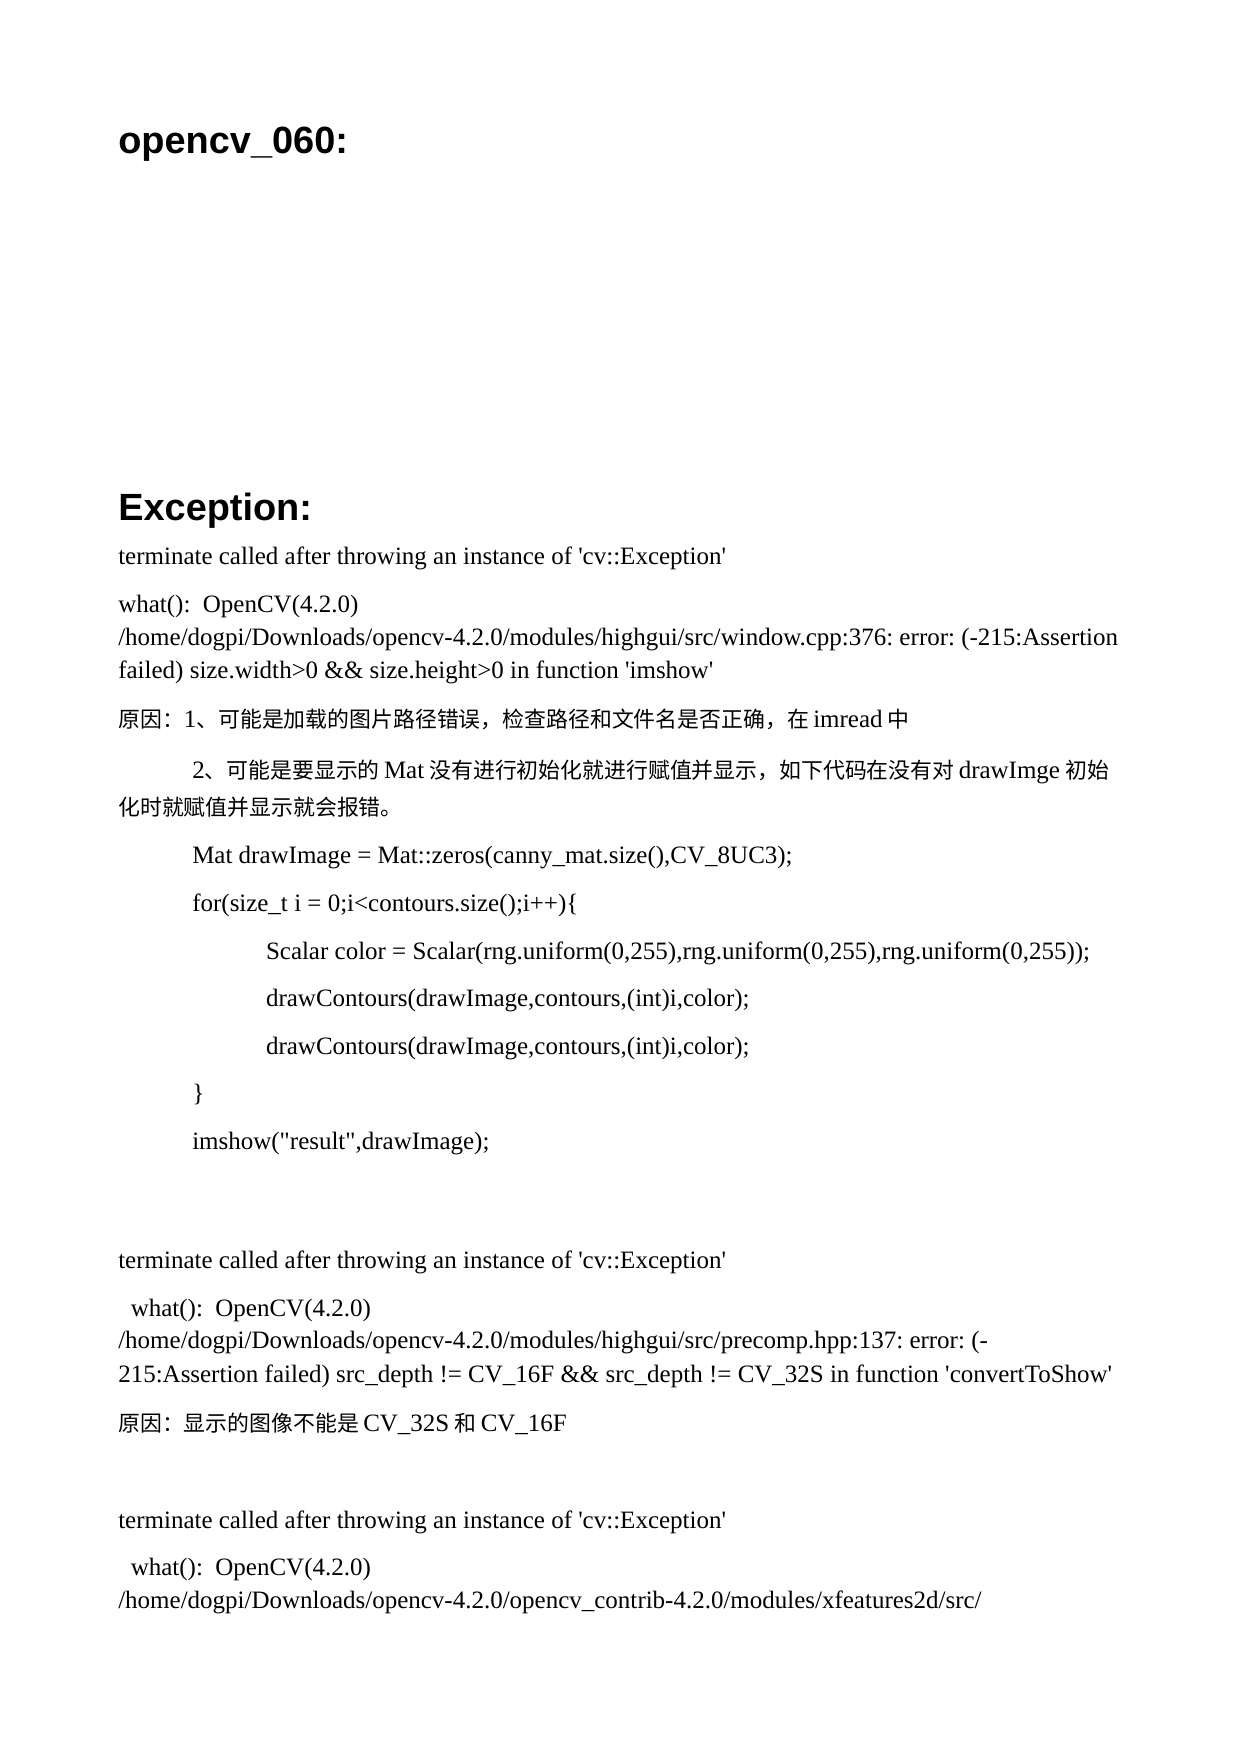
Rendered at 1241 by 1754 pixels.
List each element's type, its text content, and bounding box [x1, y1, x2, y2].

text what(): OpenCV(4.2.0) /home/dogpi/Downloads/opencv-4.2.0/modules/highgui/src/precomp.hpp:137: error: (-215:Assertion failed) src_depth != CV_16F && src_depth != CV_32S in function 'convertToShow' [118, 1293, 1122, 1387]
text terminate called after throwing an instance of 'cv::Exception' [118, 541, 1122, 570]
text terminate called after throwing an instance of 'cv::Exception' [118, 1505, 1122, 1533]
text what(): OpenCV(4.2.0) /home/dogpi/Downloads/opencv-4.2.0/opencv_contrib-4.2.0/modules/xfeatures2d/src/ [118, 1552, 1122, 1614]
text what(): OpenCV(4.2.0) /home/dogpi/Downloads/opencv-4.2.0/modules/highgui/src/window.cpp:376: error: (-215:Assertion failed) size.width>0 && size.height>0 in function 'imshow' [118, 589, 1122, 683]
text imshow("result",drawImage); [118, 1126, 1122, 1155]
subtitle Exception: [118, 485, 1122, 528]
text for(size_t i = 0;i<contours.size();i++){ [118, 888, 1122, 917]
text drawContours(drawImage,contours,(int)i,color); [118, 1031, 1122, 1060]
text } [118, 1078, 1122, 1107]
text terminate called after throwing an instance of 'cv::Exception' [118, 1245, 1122, 1274]
text 原因：1、可能是加载的图片路径错误，检查路径和文件名是否正确，在imread中 [118, 702, 1122, 734]
text Mat drawImage = Mat::zeros(canny_mat.size(),CV_8UC3); [118, 841, 1122, 869]
text 原因：显示的图像不能是CV_32S和CV_16F [118, 1406, 1122, 1438]
text 2、可能是要显示的Mat没有进行初始化就进行赋值并显示，如下代码在没有对drawImge初始化时就赋值并显示就会报错。 [118, 753, 1122, 821]
text Scalar color = Scalar(rng.uniform(0,255),rng.uniform(0,255),rng.uniform(0,255)); [118, 936, 1122, 964]
subtitle opencv_060: [118, 118, 1122, 162]
text drawContours(drawImage,contours,(int)i,color); [118, 983, 1122, 1012]
